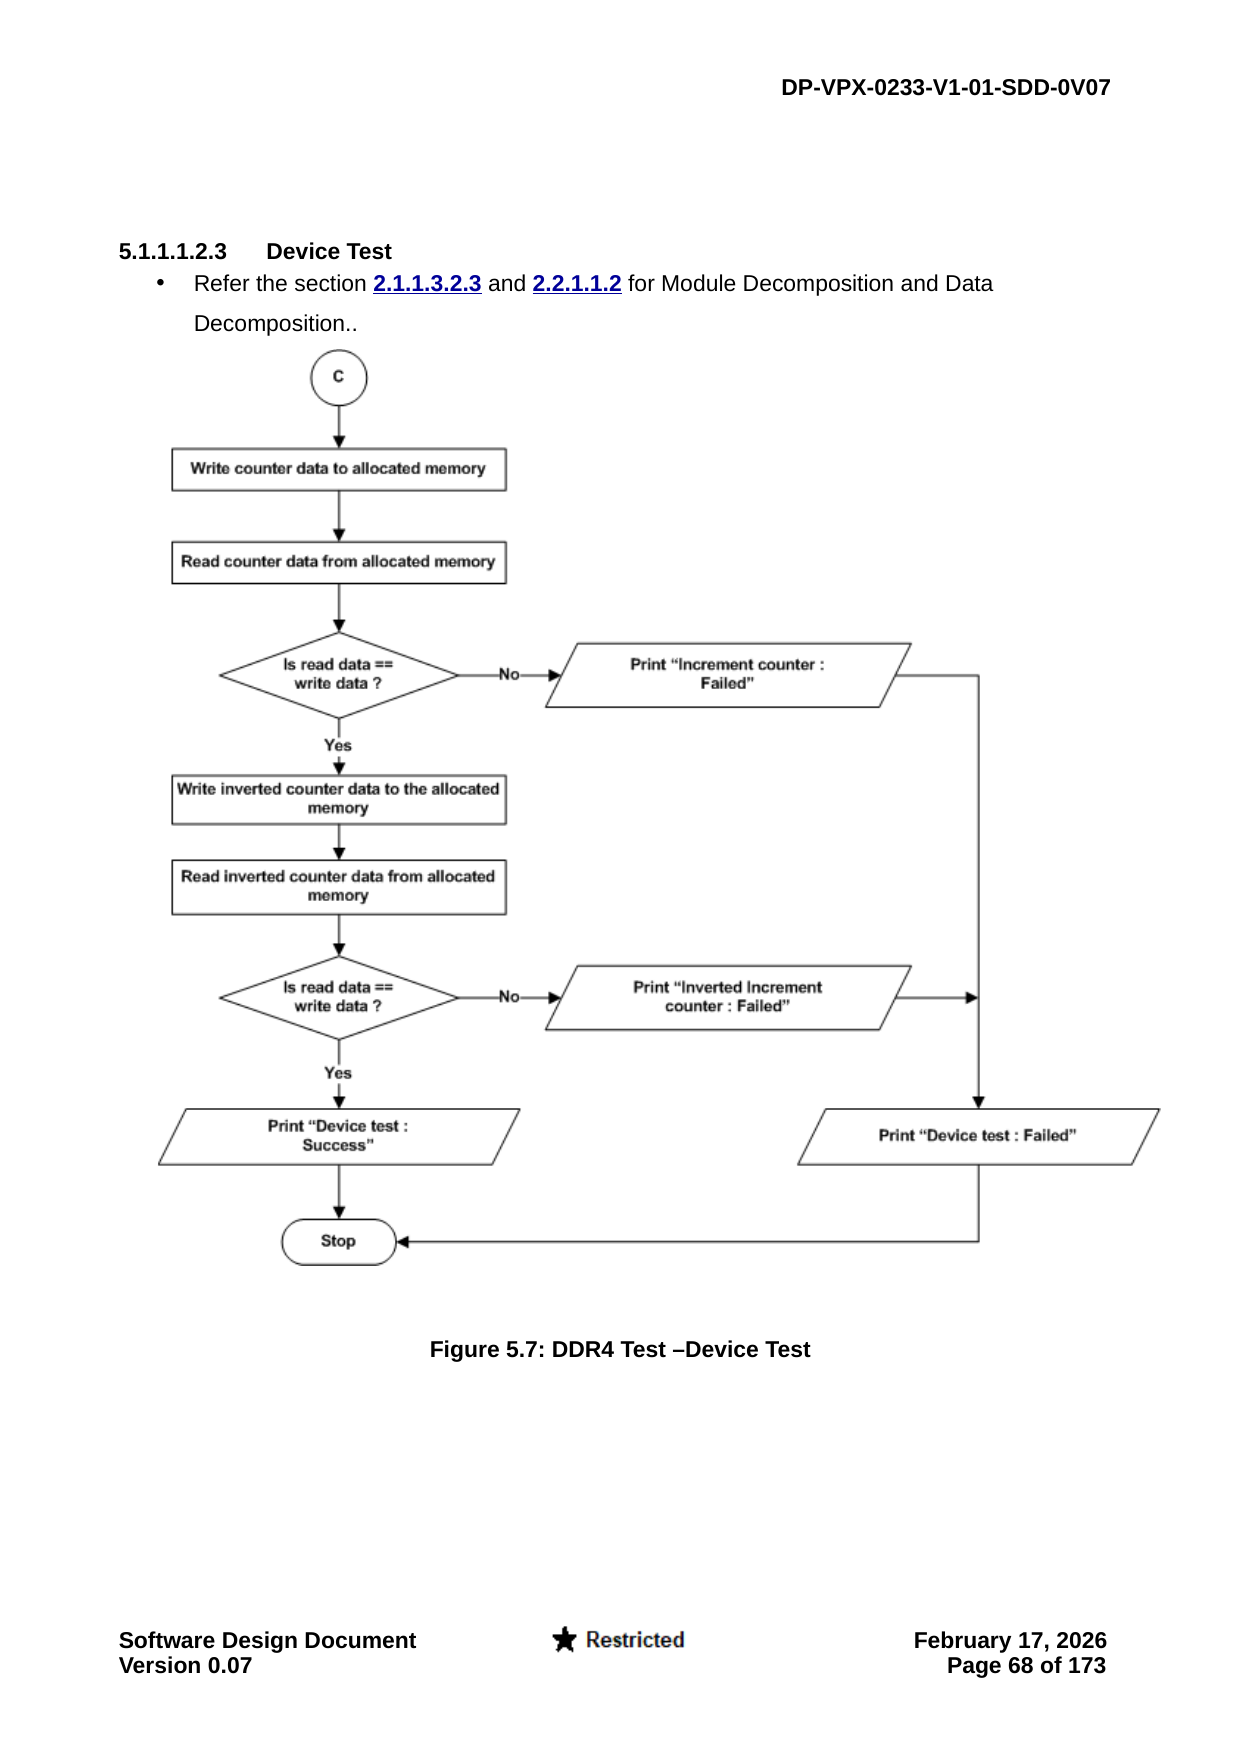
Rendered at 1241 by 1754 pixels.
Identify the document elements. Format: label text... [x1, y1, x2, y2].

subtitle Device Test [118, 241, 1122, 264]
picture [157, 349, 1161, 1266]
text Figure 5.7: DDR4 Test –Device Test [118, 1336, 1122, 1362]
list Refer the section 2.1.1.3.2.3 and 2.2.1.1.2 for Module Decomposition and Data Decomposition.. [156, 270, 1122, 336]
picture [542, 1617, 698, 1662]
